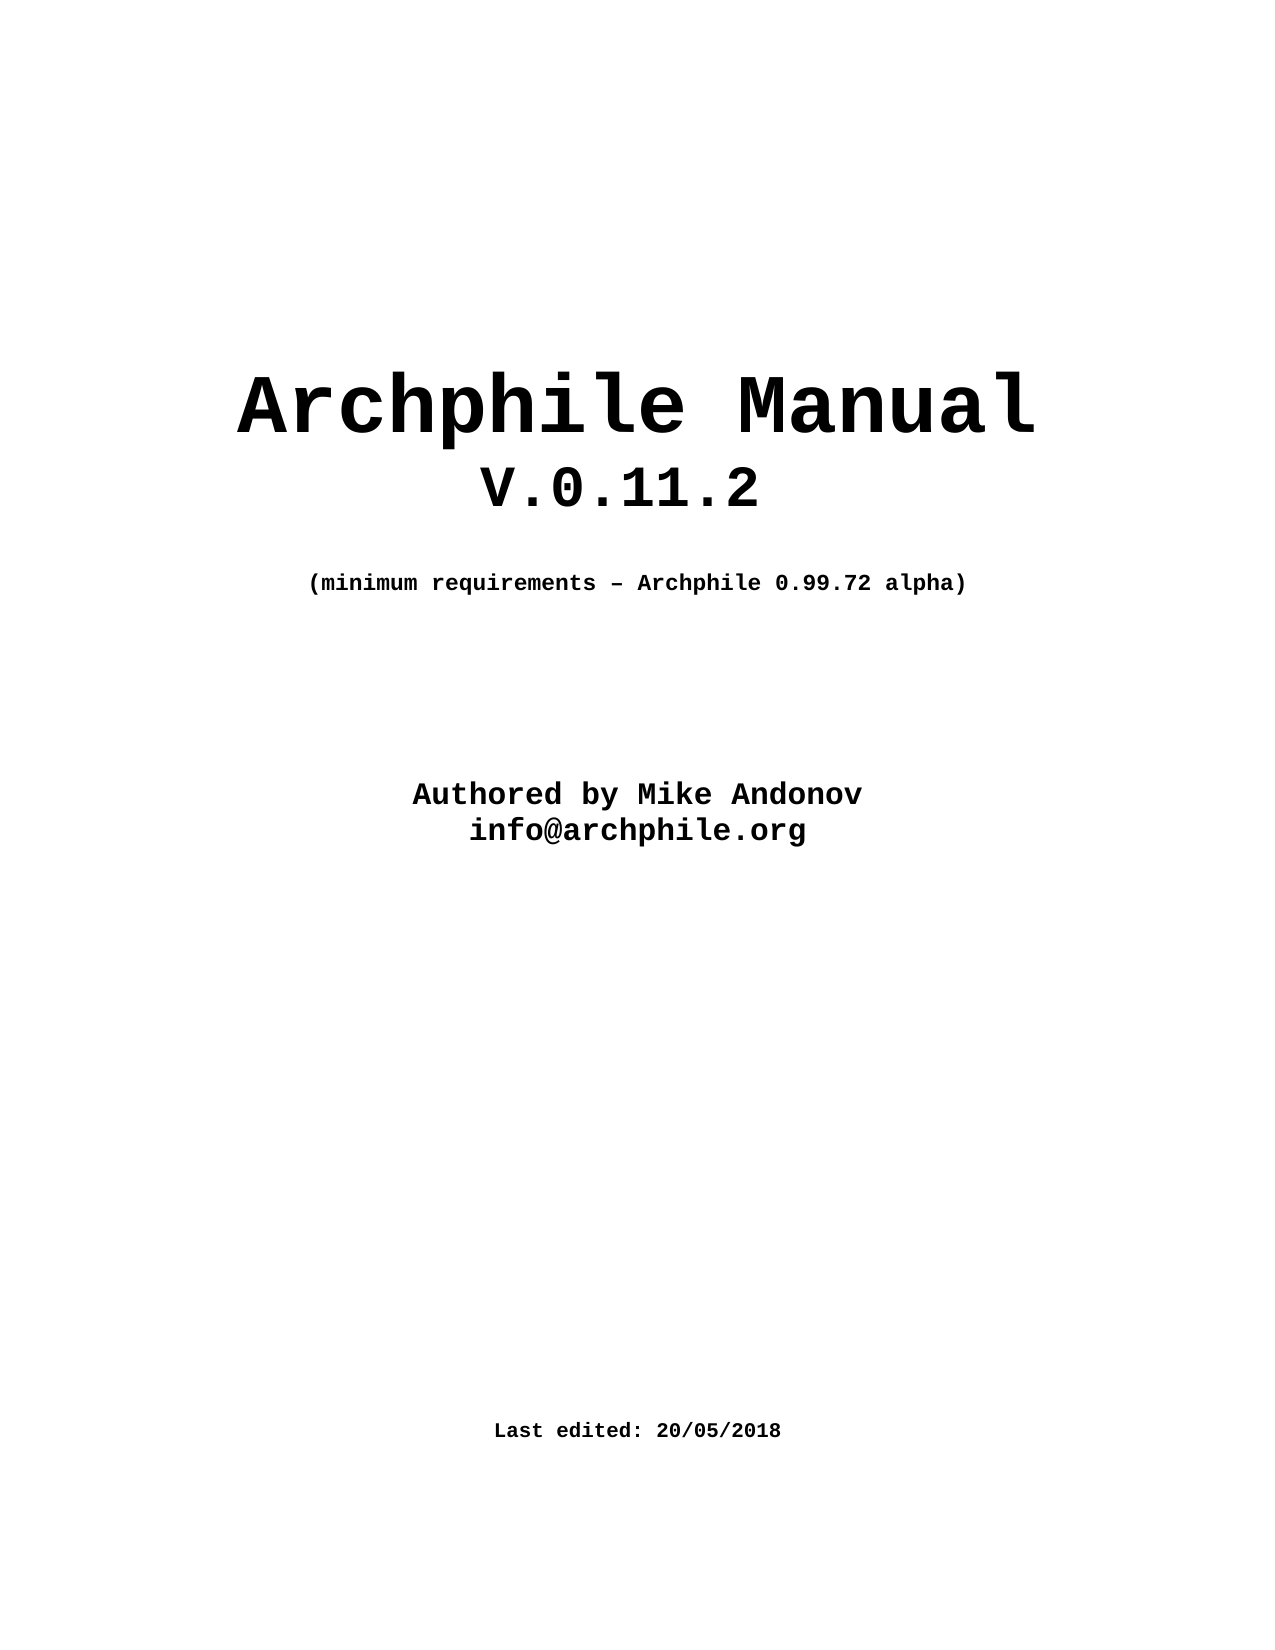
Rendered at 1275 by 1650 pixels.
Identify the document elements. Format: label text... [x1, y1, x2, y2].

text (minimum requirements – Archphile 0.99.72 alpha) [118, 571, 1157, 597]
text Archphile Manual V.0.11.2 [118, 363, 1157, 524]
text Last edited: 20/05/2018 [118, 1420, 1157, 1444]
text Authored by Mike Andonov [118, 779, 1157, 814]
text info@archphile.org [118, 814, 1157, 849]
